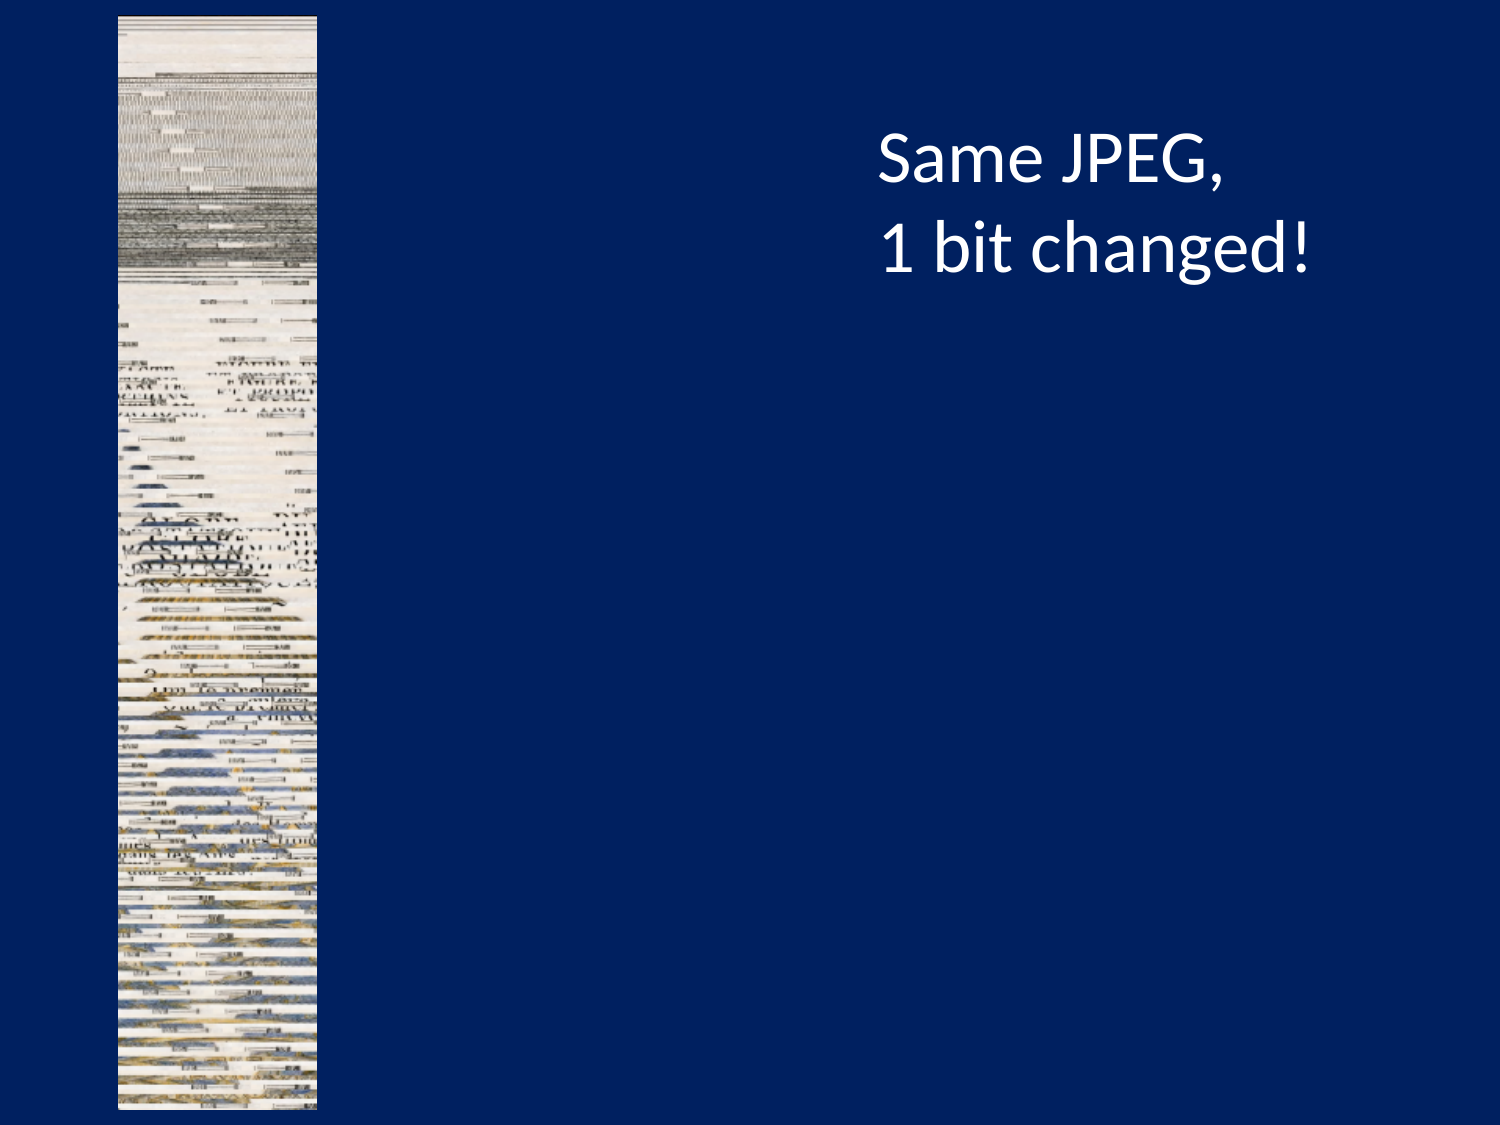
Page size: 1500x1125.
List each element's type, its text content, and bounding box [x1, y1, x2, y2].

text_box Same JPEG, 1 bit changed! [862, 99, 1385, 386]
picture [118, 15, 317, 1110]
